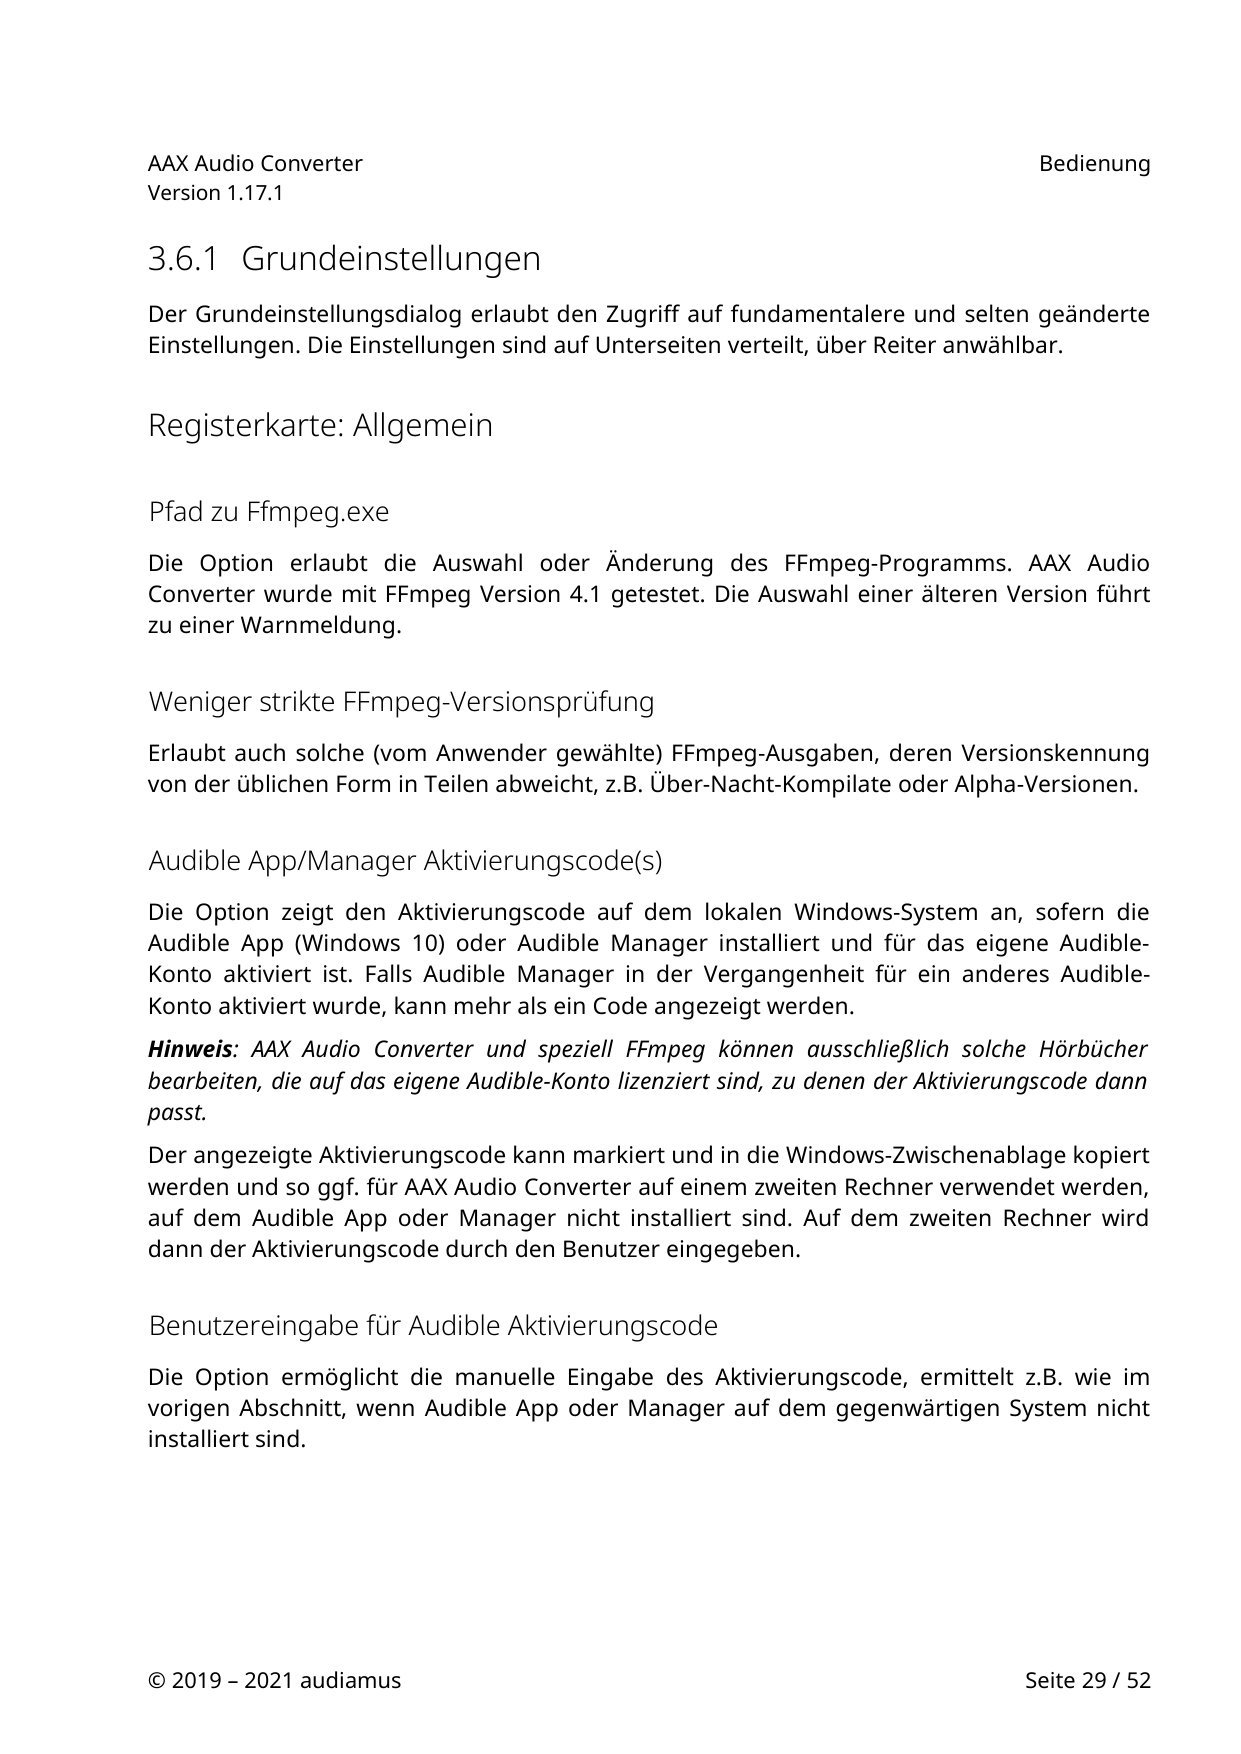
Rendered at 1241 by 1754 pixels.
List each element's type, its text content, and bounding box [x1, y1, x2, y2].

subtitle Registerkarte: Allgemein [148, 403, 1152, 445]
subtitle Benutzereingabe für Audible Aktivierungscode [142, 1306, 1152, 1343]
text Die Option zeigt den Aktivierungscode auf dem lokalen Windows-System an, sofern die Audible App (Windows 10) oder Audible Manager installiert und für das eigene Audible-Konto aktiviert ist. Falls Audible Manager in der Vergangenheit für ein anderes Audible-Konto aktiviert wurde, kann mehr als ein Code angezeigt werden. [148, 896, 1152, 1021]
subtitle Pfad zu Ffmpeg.exe [142, 492, 1152, 529]
subtitle Grundeinstellungen [148, 235, 1152, 281]
subtitle Audible App/Manager Aktivierungscode(s) [142, 841, 1152, 878]
text Erlaubt auch solche (vom Anwender gewählte) FFmpeg-Ausgaben, deren Versionskennung von der üblichen Form in Teilen abweicht, z.B. Über-Nacht-Kompilate oder Alpha-Versionen. [148, 737, 1152, 799]
subtitle Weniger strikte FFmpeg-Versionsprüfung [142, 683, 1152, 719]
text Hinweis: AAX Audio Converter und speziell FFmpeg können ausschließlich solche Hörbücher bearbeiten, die auf das eigene Audible-Konto lizenziert sind, zu denen der Aktivierungscode dann passt. [148, 1033, 1152, 1127]
text Die Option ermöglicht die manuelle Eingabe des Aktivierungscode, ermittelt z.B. wie im vorigen Abschnitt, wenn Audible App oder Manager auf dem gegenwärtigen System nicht installiert sind. [148, 1361, 1152, 1454]
text Der Grundeinstellungsdialog erlaubt den Zugriff auf fundamentalere und selten geänderte Einstellungen. Die Einstellungen sind auf Unterseiten verteilt, über Reiter anwählbar. [148, 298, 1152, 361]
text Die Option erlaubt die Auswahl oder Änderung des FFmpeg-Programms. AAX Audio Converter wurde mit FFmpeg Version 4.1 getestet. Die Auswahl einer älteren Version führt zu einer Warnmeldung. [148, 547, 1152, 641]
text Der angezeigte Aktivierungscode kann markiert und in die Windows-Zwischenablage kopiert werden und so ggf. für AAX Audio Converter auf einem zweiten Rechner verwendet werden, auf dem Audible App oder Manager nicht installiert sind. Auf dem zweiten Rechner wird dann der Aktivierungscode durch den Benutzer eingegeben. [148, 1139, 1152, 1264]
